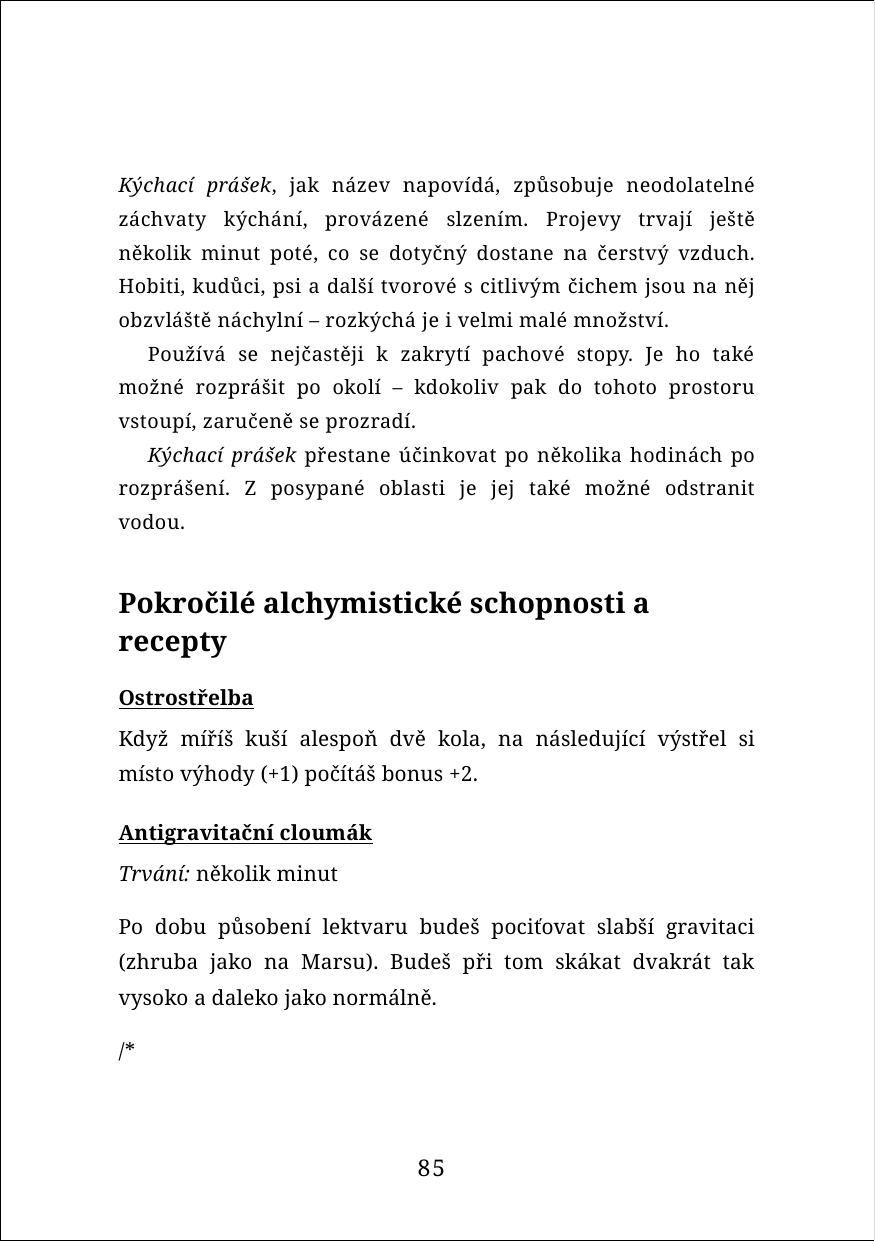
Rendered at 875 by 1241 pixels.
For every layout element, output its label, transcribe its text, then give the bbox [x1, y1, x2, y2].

subtitle Ostrostřelba [118, 683, 756, 712]
text Kýchací prášek, jak název napovídá, způsobuje neodolatelné záchvaty kýchání, provázené slzením. Projevy trvají ještě několik minut poté, co se dotyčný dostane na čerstvý vzduch. Hobiti, kudůci, psi a další tvorové s citlivým čichem jsou na něj obzvláště náchylní – rozkýchá je i velmi malé množství. Používá se nejčastěji k zakrytí pachové stopy. Je ho také možné rozprášit po okolí – kdokoliv pak do tohoto prostoru vstoupí, zaručeně se prozradí. Kýchací prášek přestane účinkovat po několika hodinách po rozprášení. Z posypané oblasti je jej také možné odstranit vodou. [118, 172, 756, 535]
subtitle Pokročilé alchymistické schopnosti a recepty [118, 583, 756, 660]
text Trvání: několik minut [118, 859, 756, 887]
text Po dobu působení lektvaru budeš pociťovat slabší gravitaci (zhruba jako na Marsu). Budeš při tom skákat dvakrát tak vysoko a daleko jako normálně. [118, 912, 756, 1011]
text /* [118, 1036, 756, 1064]
subtitle Antigravitační cloumák [118, 818, 756, 847]
text Když míříš kuší alespoň dvě kola, na následující výstřel si místo výhody (+1) počítáš bonus +2. [118, 724, 756, 788]
